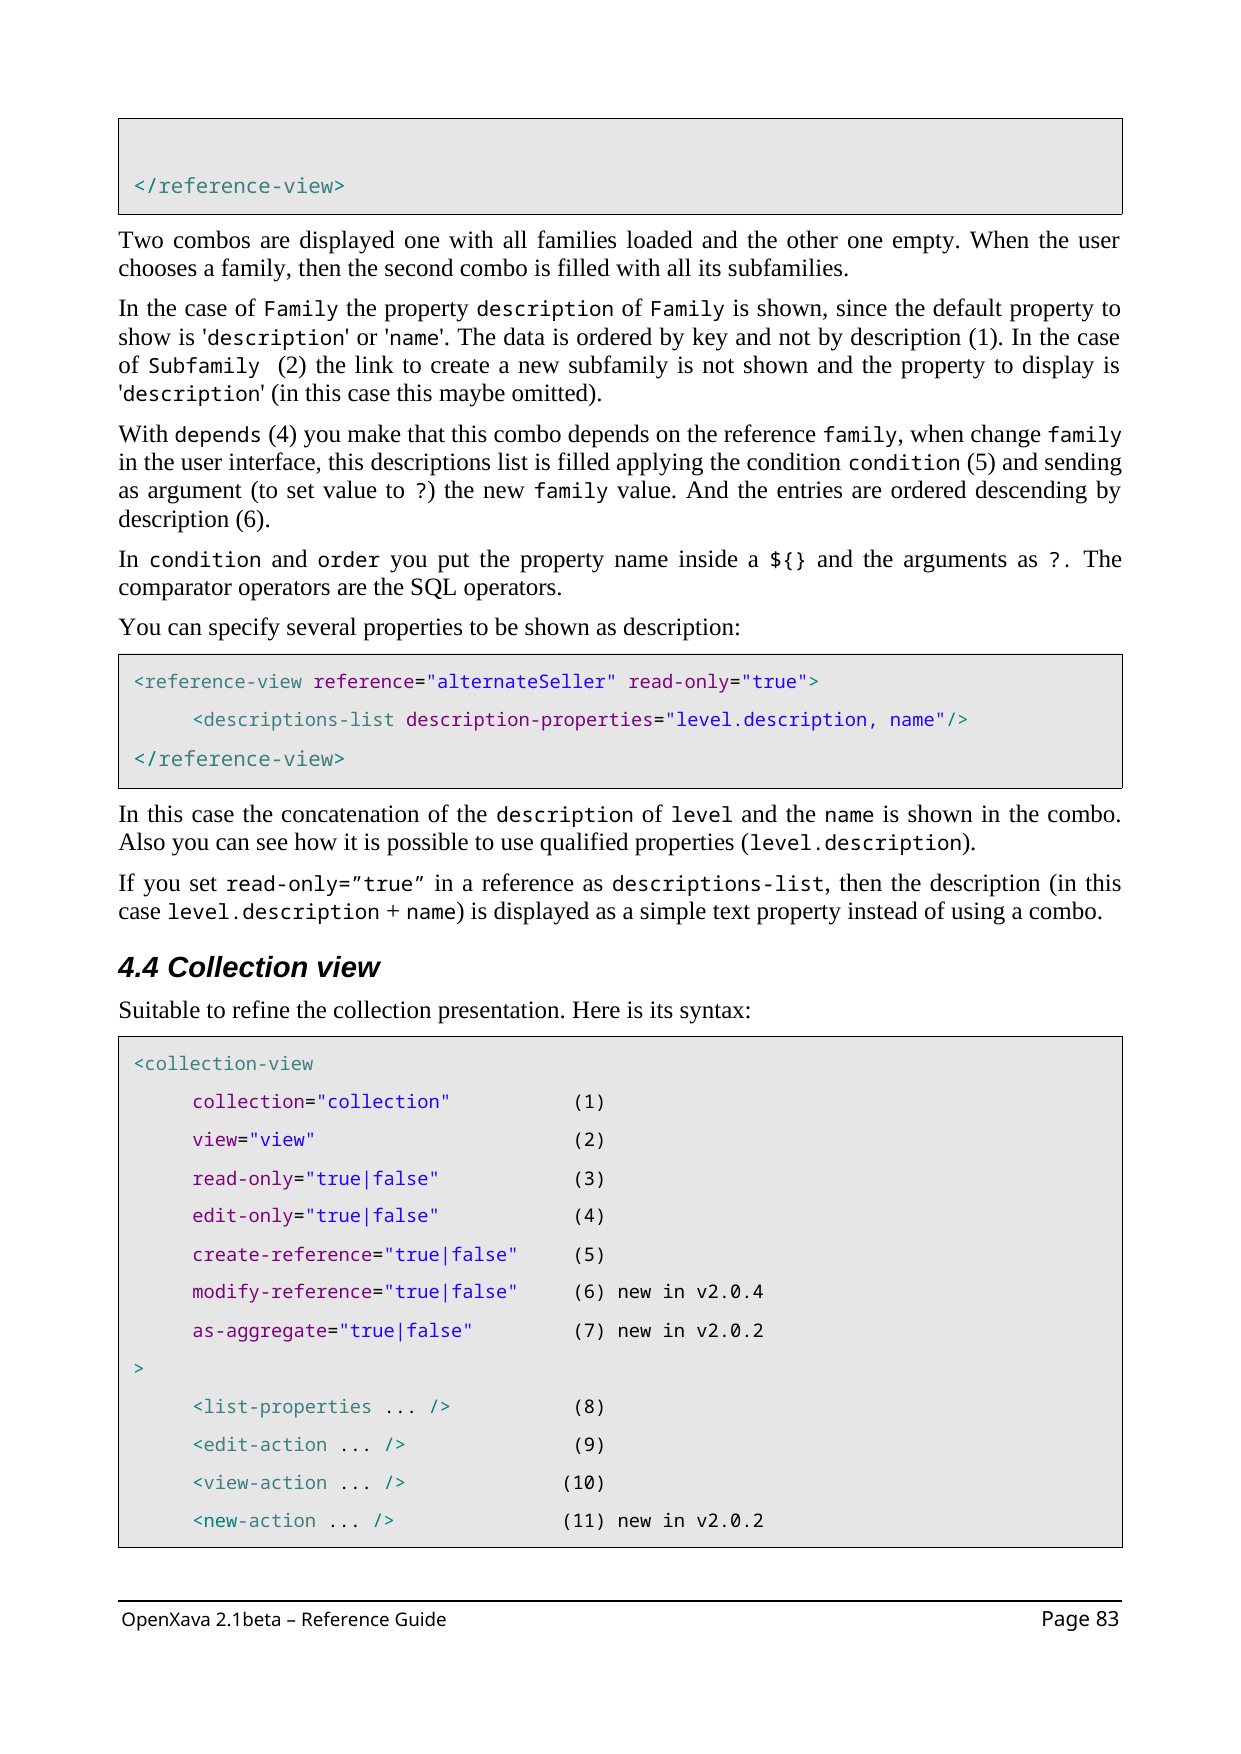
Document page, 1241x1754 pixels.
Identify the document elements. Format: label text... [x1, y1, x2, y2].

text </reference-view> [119, 729, 1122, 788]
subtitle Collection view [118, 951, 1122, 983]
text <collection-view [119, 1037, 1122, 1074]
text edit-only="true|false" (4) [119, 1188, 1122, 1226]
text <reference-view reference="alternateSeller" read-only="true"> [119, 655, 1122, 692]
text create-reference="true|false" (5) [119, 1226, 1122, 1264]
text <new-action ... /> (11) new in v2.0.2 [119, 1492, 1122, 1547]
text Two combos are displayed one with all families loaded and the other one empty. When the user chooses a family, then the second combo is filled with all its subfamilies. [118, 227, 1122, 282]
text <descriptions-list description-properties="level.description, name"/> [119, 692, 1122, 729]
text > [119, 1340, 1122, 1378]
text Suitable to refine the collection presentation. Here is its syntax: [118, 996, 1122, 1023]
text If you set read-only=”true” in a reference as descriptions-list, then the description (in this case level.description + name) is displayed as a simple text property instead of using a combo. [118, 869, 1122, 926]
text You can specify several properties to be shown as description: [118, 613, 1122, 641]
text <edit-action ... /> (9) [119, 1416, 1122, 1454]
text view="view" (2) [119, 1112, 1122, 1150]
text </reference-view> [119, 156, 1122, 214]
text <list-properties ... /> (8) [119, 1378, 1122, 1416]
text <view-action ... /> (10) [119, 1454, 1122, 1492]
text In this case the concatenation of the description of level and the name is shown in the combo. Also you can see how it is possible to use qualified properties (level.description). [118, 800, 1122, 857]
text read-only="true|false" (3) [119, 1150, 1122, 1188]
text as-aggregate="true|false" (7) new in v2.0.2 [119, 1302, 1122, 1340]
text In the case of Family the property description of Family is shown, since the default property to show is 'description' or 'name'. The data is ordered by key and not by description (1). In the case of Subfamily (2) the link to create a new subfamily is not shown and the property to display is 'description' (in this case this maybe omitted). [118, 294, 1122, 407]
text modify-reference="true|false" (6) new in v2.0.4 [119, 1264, 1122, 1302]
text [119, 119, 1122, 156]
text collection="collection" (1) [119, 1074, 1122, 1112]
text With depends (4) you make that this combo depends on the reference family, when change family in the user interface, this descriptions list is filled applying the condition condition (5) and sending as argument (to set value to ?) the new family value. And the entries are ordered descending by description (6). [118, 420, 1122, 532]
text In condition and order you put the property name inside a ${} and the arguments as ?. The comparator operators are the SQL operators. [118, 545, 1122, 601]
